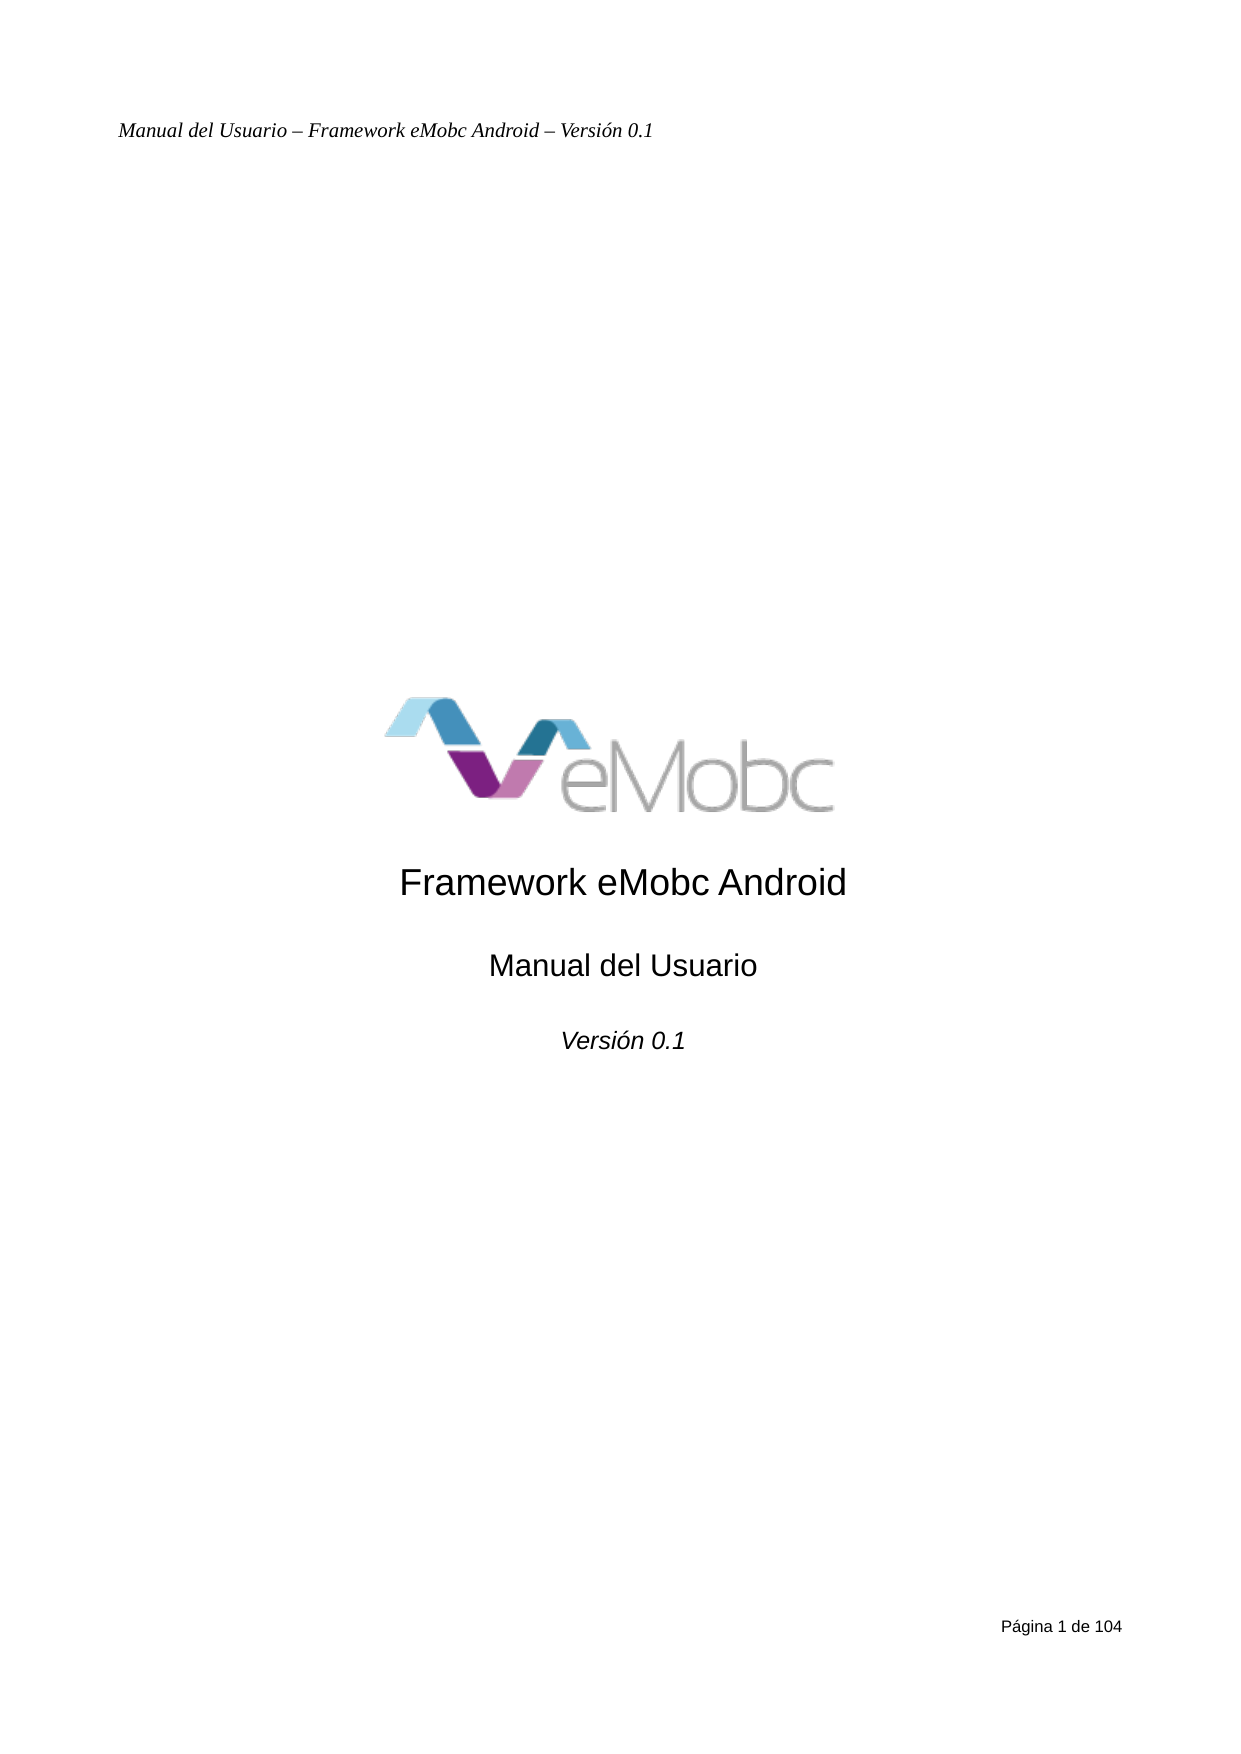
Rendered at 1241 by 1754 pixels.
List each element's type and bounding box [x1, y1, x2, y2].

picture [368, 693, 880, 823]
